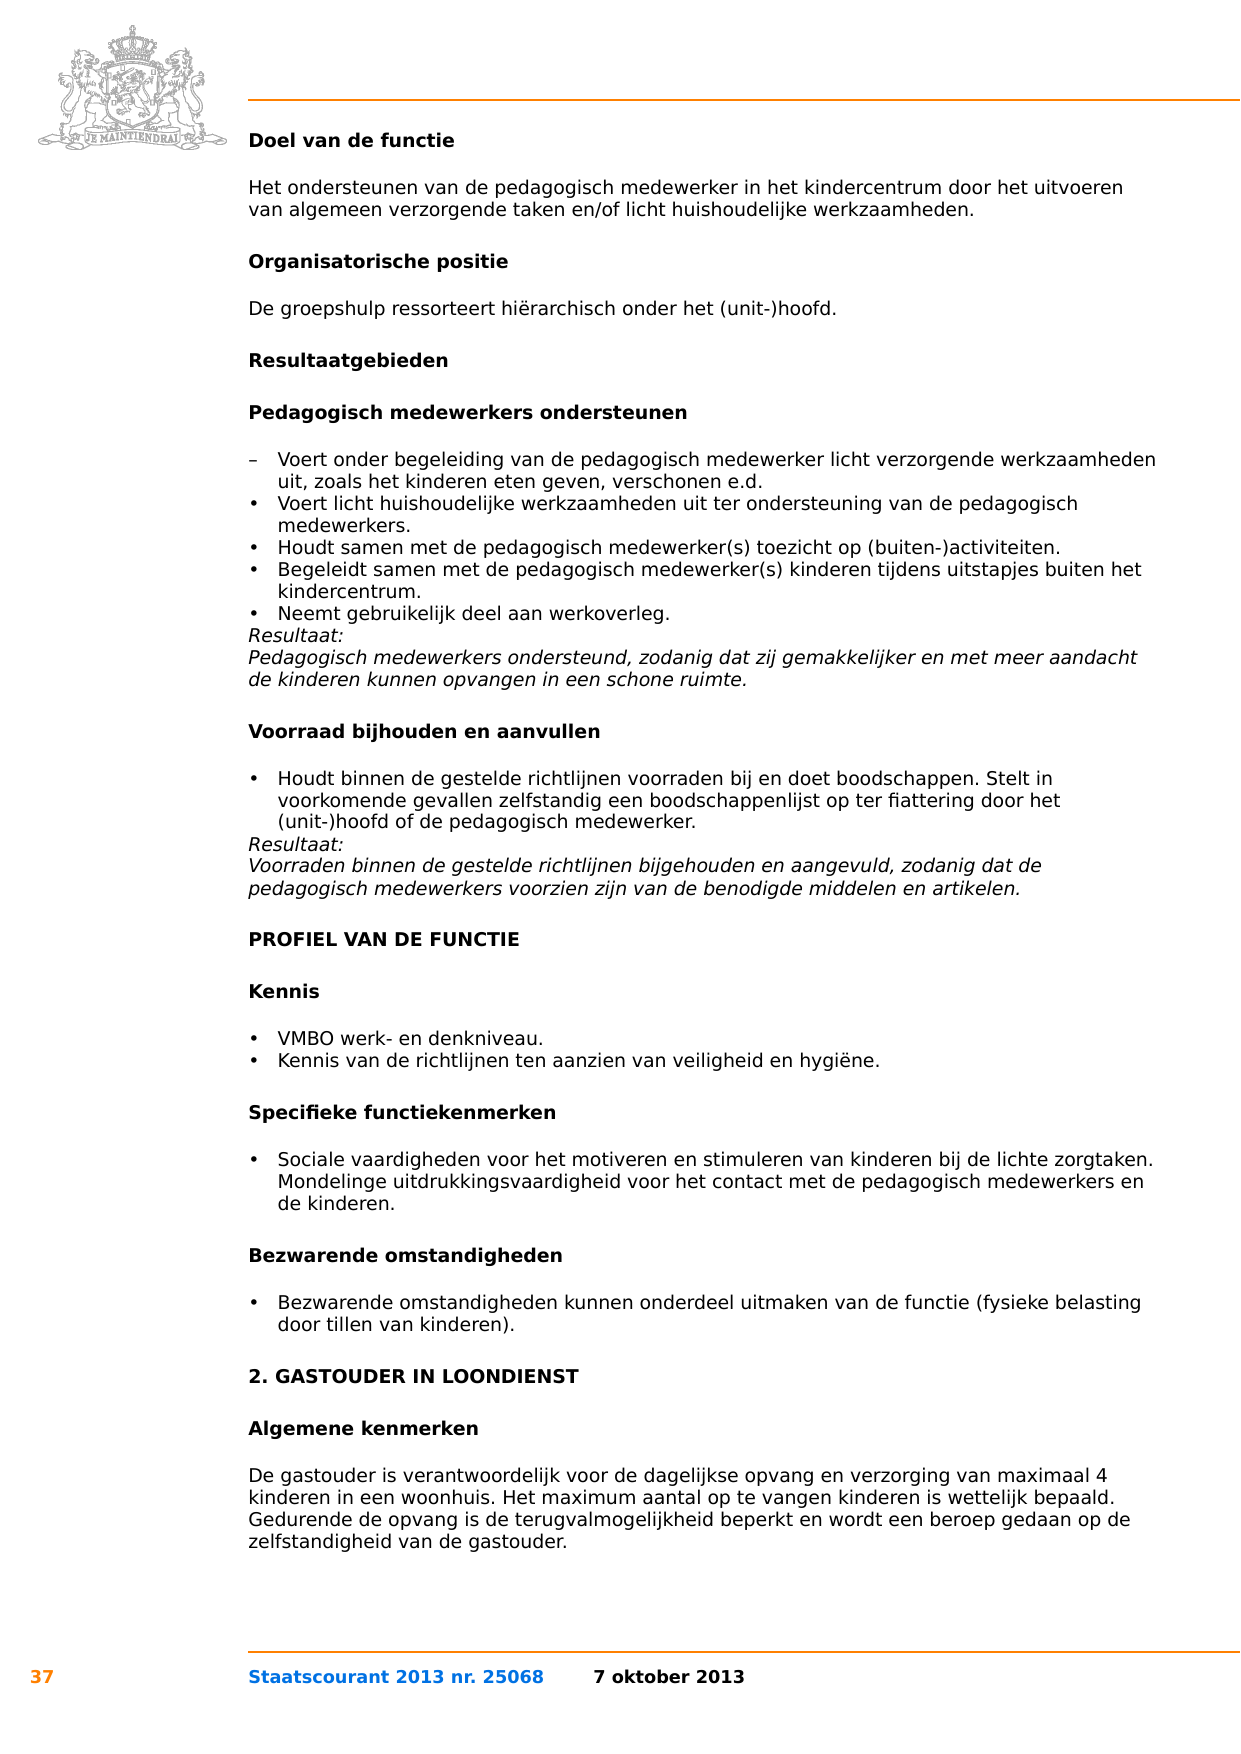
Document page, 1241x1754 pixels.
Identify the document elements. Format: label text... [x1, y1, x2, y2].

text Voorraden binnen de gestelde richtlijnen bijgehouden en aangevuld, zodanig dat de pedagogisch medewerkers voorzien zijn van de benodigde middelen en artikelen. [248, 855, 1163, 899]
subtitle Doel van de functie [248, 130, 1163, 152]
text • Voert licht huishoudelijke werkzaamheden uit ter ondersteuning van de pedagogisch medewerkers. [248, 493, 1163, 537]
subtitle 2. GASTOUDER IN LOONDIENST [248, 1366, 1163, 1388]
subtitle Bezwarende omstandigheden [248, 1245, 1163, 1267]
text • VMBO werk- en denkniveau. [248, 1028, 1163, 1050]
text Pedagogisch medewerkers ondersteund, zodanig dat zij gemakkelijker en met meer aandacht de kinderen kunnen opvangen in een schone ruimte. [248, 647, 1163, 691]
text • Begeleidt samen met de pedagogisch medewerker(s) kinderen tijdens uitstapjes buiten het kindercentrum. [248, 559, 1163, 603]
text • Bezwarende omstandigheden kunnen onderdeel uitmaken van de functie (fysieke belasting door tillen van kinderen). [248, 1292, 1163, 1336]
text • Houdt binnen de gestelde richtlijnen voorraden bij en doet boodschappen. Stelt in voorkomende gevallen zelfstandig een boodschappenlijst op ter fiattering door het (unit-)hoofd of de pedagogisch medewerker. [248, 767, 1163, 833]
subtitle Kennis [248, 981, 1163, 1003]
text • Kennis van de richtlijnen ten aanzien van veiligheid en hygiëne. [248, 1050, 1163, 1072]
text De groepshulp ressorteert hiërarchisch onder het (unit-)hoofd. [248, 298, 1163, 320]
subtitle Voorraad bijhouden en aanvullen [248, 721, 1163, 742]
text • Sociale vaardigheden voor het motiveren en stimuleren van kinderen bij de lichte zorgtaken. Mondelinge uitdrukkingsvaardigheid voor het contact met de pedagogisch medewerkers en de kinderen. [248, 1149, 1163, 1215]
subtitle Organisatorische positie [248, 251, 1163, 273]
subtitle Algemene kenmerken [248, 1418, 1163, 1440]
text De gastouder is verantwoordelijk voor de dagelijkse opvang en verzorging van maximaal 4 kinderen in een woonhuis. Het maximum aantal op te vangen kinderen is wettelijk bepaald. Gedurende de opvang is de terugvalmogelijkheid beperkt en wordt een beroep gedaan op de zelfstandigheid van de gastouder. [248, 1465, 1163, 1553]
subtitle Pedagogisch medewerkers ondersteunen [248, 402, 1163, 424]
text Het ondersteunen van de pedagogisch medewerker in het kindercentrum door het uitvoeren van algemeen verzorgende taken en/of licht huishoudelijke werkzaamheden. [248, 177, 1163, 221]
subtitle Specifieke functiekenmerken [248, 1102, 1163, 1124]
subtitle Resultaatgebieden [248, 350, 1163, 372]
picture [38, 25, 227, 150]
text – Voert onder begeleiding van de pedagogisch medewerker licht verzorgende werkzaamheden uit, zoals het kinderen eten geven, verschonen e.d. [248, 449, 1163, 493]
text Resultaat: [248, 624, 1163, 647]
subtitle PROFIEL VAN DE FUNCTIE [248, 929, 1163, 951]
text • Houdt samen met de pedagogisch medewerker(s) toezicht op (buiten-)activiteiten. [248, 537, 1163, 559]
text • Neemt gebruikelijk deel aan werkoverleg. [248, 603, 1163, 624]
text Resultaat: [248, 833, 1163, 855]
